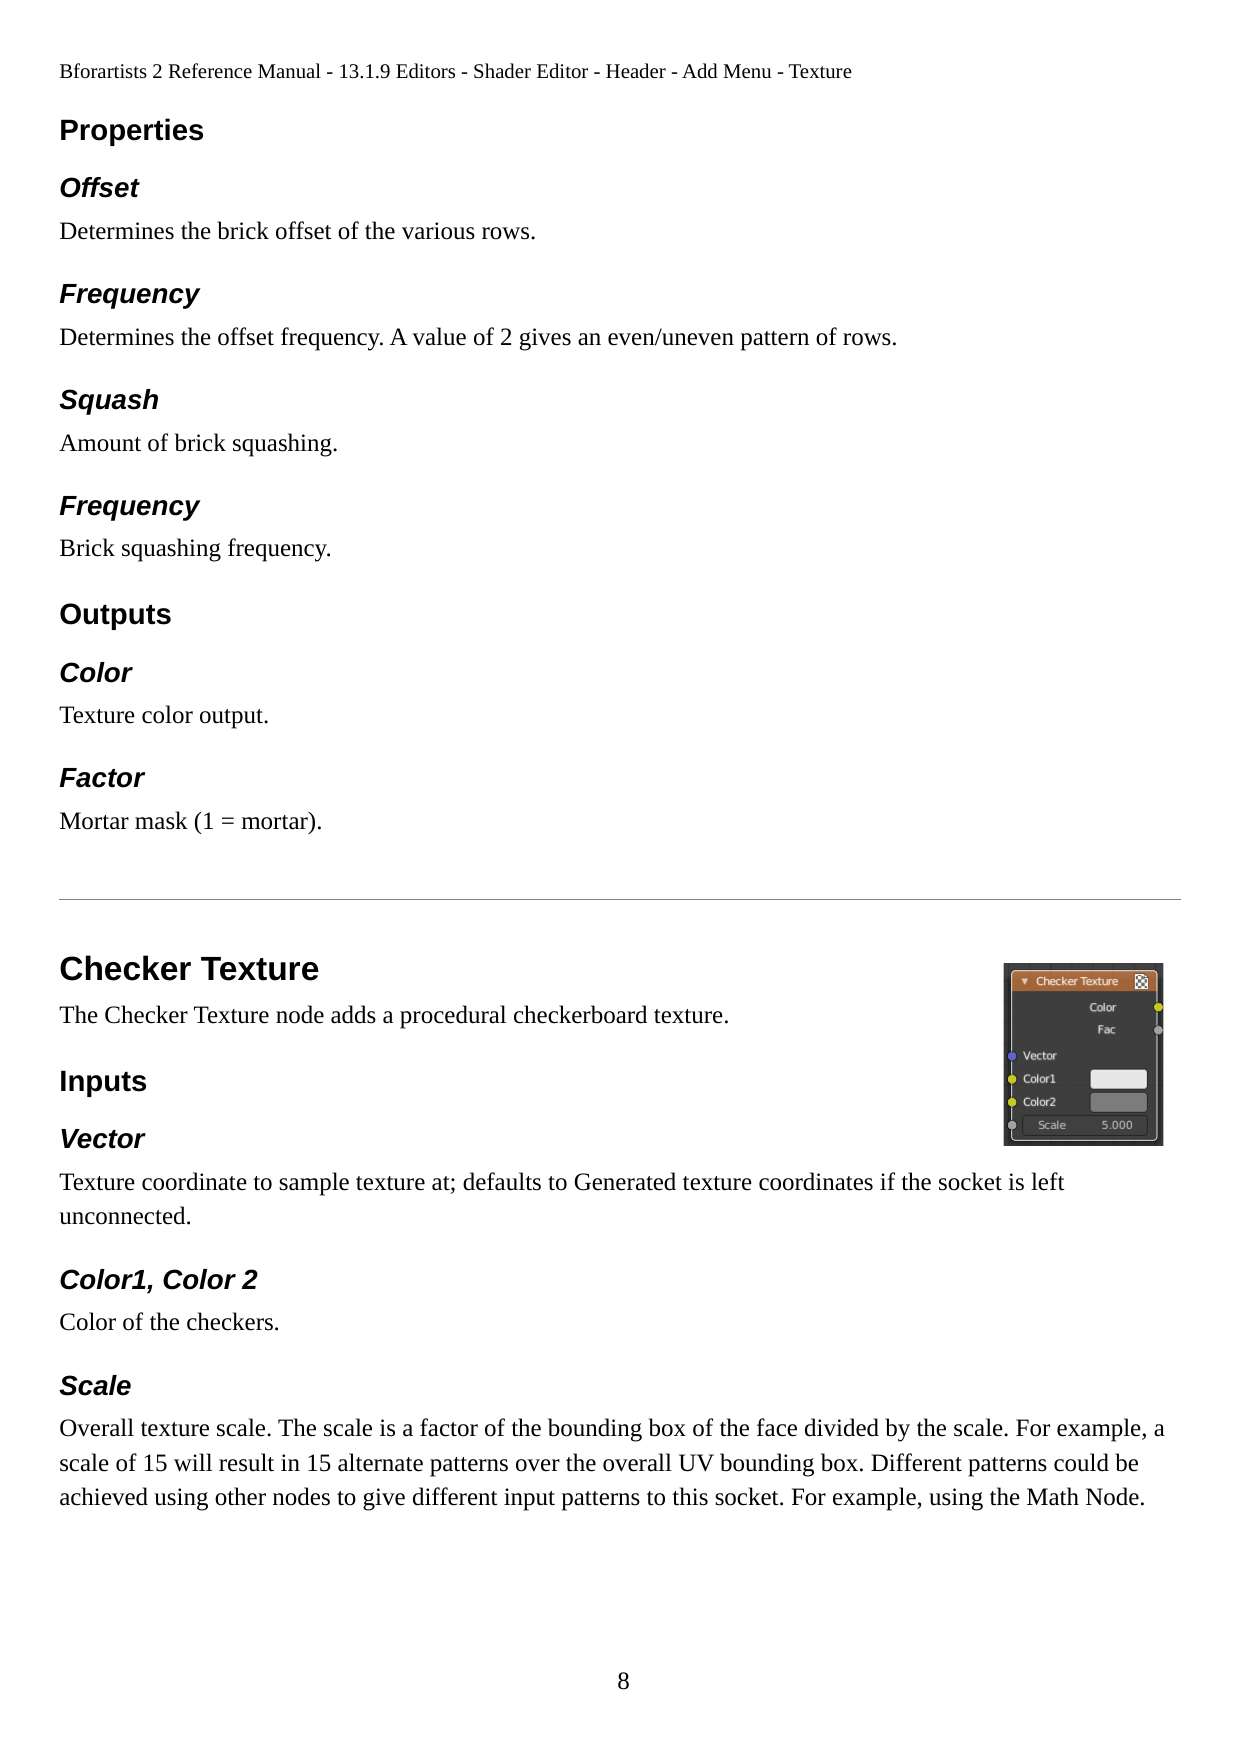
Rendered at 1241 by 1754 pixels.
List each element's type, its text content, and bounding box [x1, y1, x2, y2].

subtitle Vector [59, 1123, 1181, 1154]
subtitle Outputs [59, 597, 1181, 631]
text Texture coordinate to sample texture at; defaults to Generated texture coordinates if the socket is left unconnected. [59, 1167, 1181, 1230]
subtitle Frequency [59, 489, 1181, 521]
subtitle Properties [59, 113, 1181, 146]
text The Checker Texture node adds a procedural checkerboard texture. [59, 1000, 1003, 1029]
subtitle [1164, 1064, 1181, 1098]
subtitle Frequency [59, 277, 1181, 309]
subtitle Color1, Color 2 [59, 1263, 1181, 1295]
text Determines the offset frequency. A value of 2 gives an even/uneven pattern of rows. [59, 322, 1181, 350]
subtitle Squash [59, 383, 1181, 415]
text Texture color output. [59, 700, 1181, 729]
subtitle Scale [59, 1369, 1181, 1401]
subtitle Offset [59, 171, 1181, 203]
subtitle Color [59, 656, 1181, 688]
subtitle Inputs [59, 1064, 1003, 1098]
text Color of the checkers. [59, 1307, 1181, 1336]
text Brick squashing frequency. [59, 533, 1181, 562]
subtitle Factor [59, 762, 1181, 794]
text Amount of brick squashing. [59, 428, 1181, 456]
subtitle Checker Texture [59, 949, 1181, 988]
text Mortar mask (1 = mortar). [59, 806, 1181, 835]
picture [1003, 963, 1164, 1146]
text Overall texture scale. The scale is a factor of the bounding box of the face divided by the scale. For example, a scale of 15 will result in 15 alternate patterns over the overall UV bounding box. Different patterns could be achieved using other nodes to give different input patterns to this socket. For example, using the Math Node. [59, 1413, 1181, 1511]
text Determines the brick offset of the various rows. [59, 216, 1181, 244]
